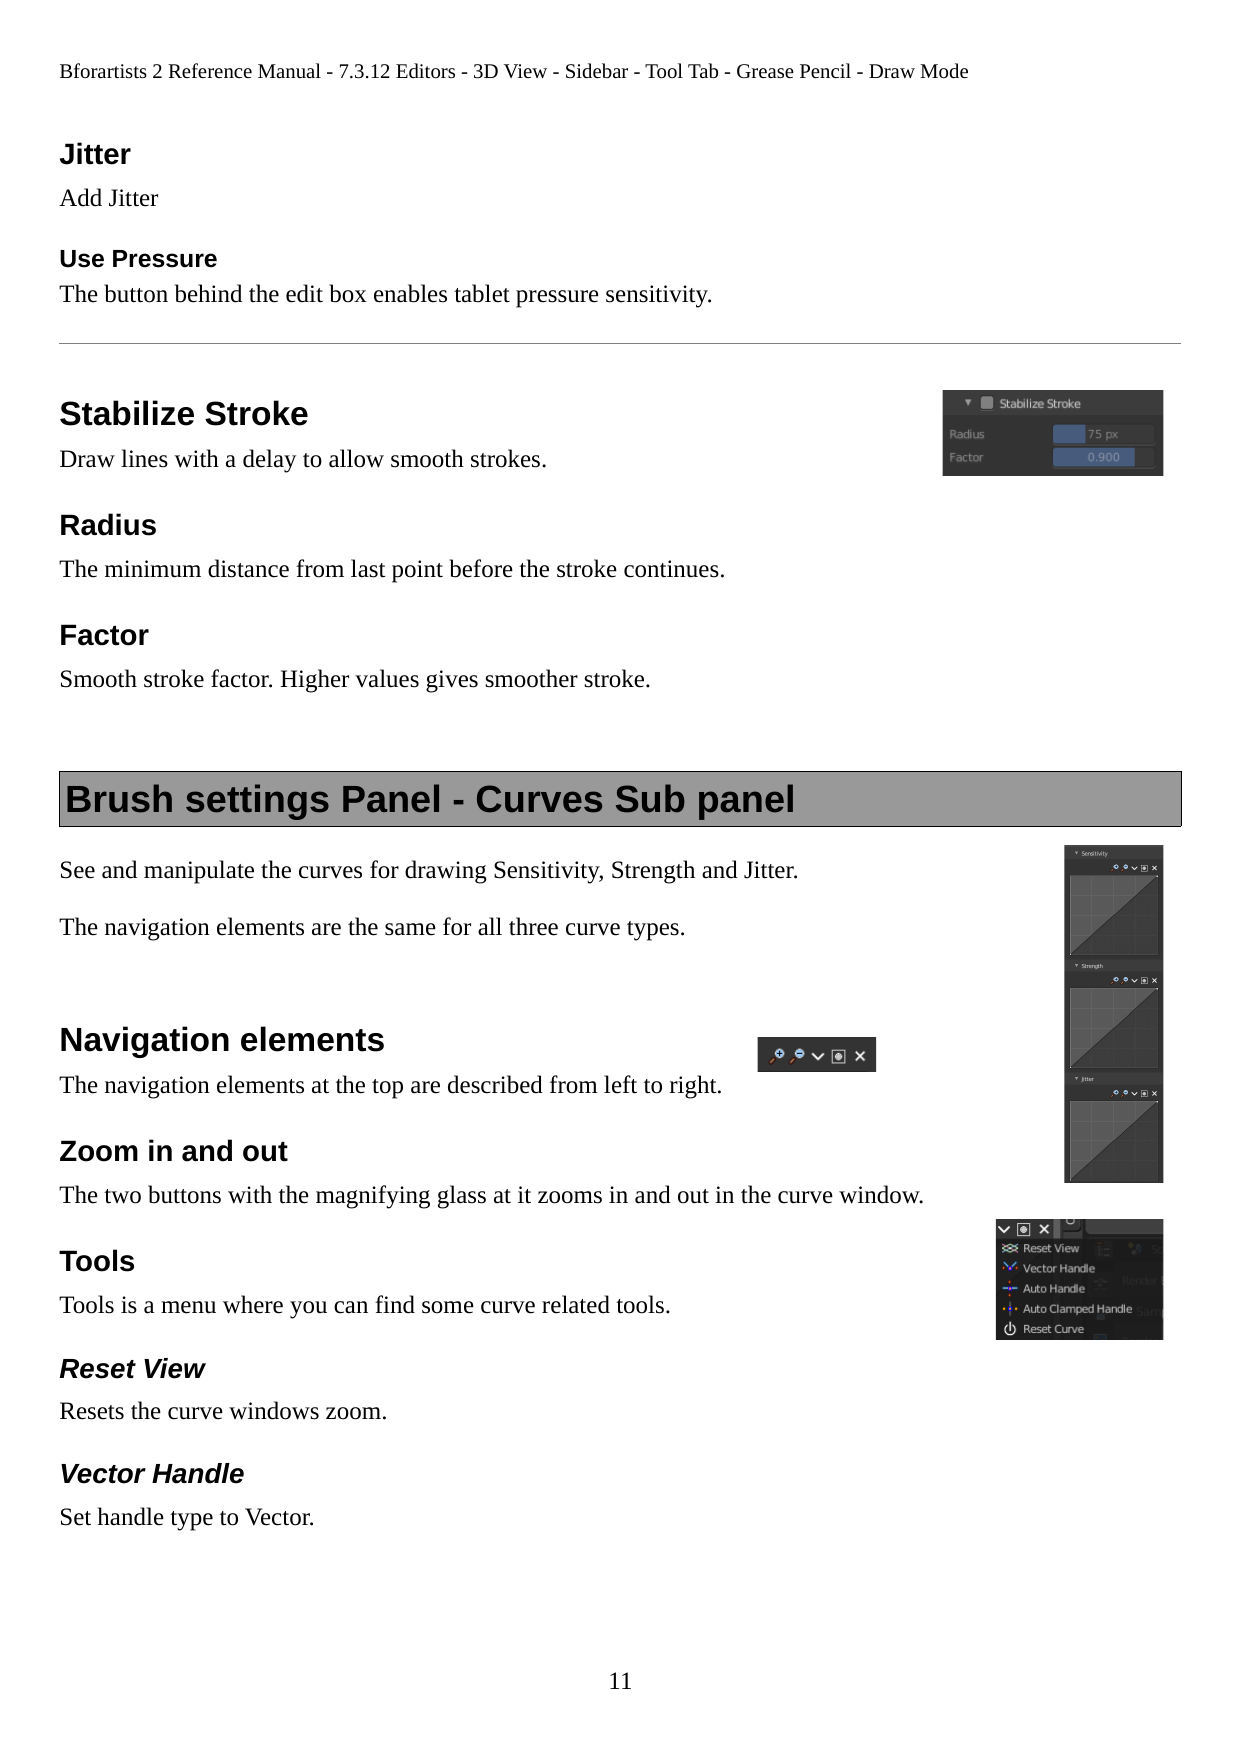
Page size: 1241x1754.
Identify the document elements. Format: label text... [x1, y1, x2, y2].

text The button behind the edit box enables tablet pressure sensitivity. [59, 279, 1181, 308]
picture [1064, 845, 1164, 1183]
picture [995, 1219, 1164, 1340]
subtitle Use Pressure [59, 244, 1181, 273]
text The minimum distance from last point before the stroke continues. [59, 554, 1181, 583]
subtitle Stabilize Stroke [59, 393, 942, 432]
text Draw lines with a delay to allow smooth strokes. [59, 444, 942, 473]
subtitle Factor [59, 618, 1181, 652]
subtitle Radius [59, 508, 1181, 542]
text Smooth stroke factor. Higher values gives smoother stroke. [59, 664, 1181, 693]
subtitle Navigation elements [59, 1019, 1064, 1058]
picture [757, 1037, 877, 1072]
text Resets the curve windows zoom. [59, 1396, 1181, 1425]
subtitle [1164, 1244, 1181, 1278]
text The two buttons with the magnifying glass at it zooms in and out in the curve window. [59, 1181, 1181, 1209]
text Set handle type to Vector. [59, 1502, 1181, 1531]
subtitle Tools [59, 1244, 995, 1278]
subtitle [1164, 1134, 1181, 1168]
subtitle Jitter [59, 137, 1181, 170]
text The navigation elements at the top are described from left to right. [59, 1071, 1064, 1099]
subtitle Vector Handle [59, 1458, 1181, 1490]
subtitle Reset View [59, 1352, 1181, 1384]
subtitle [1164, 393, 1181, 432]
subtitle Zoom in and out [59, 1134, 1064, 1168]
text The navigation elements are the same for all three curve types. [59, 912, 1064, 941]
text Add Jitter [59, 183, 1181, 212]
text Tools is a menu where you can find some curve related tools. [59, 1290, 995, 1319]
subtitle [1164, 1019, 1181, 1058]
table_header Brush settings Panel - Curves Sub panel [60, 772, 1181, 826]
picture [942, 390, 1164, 476]
text See and manipulate the curves for drawing Sensitivity, Strength and Jitter. [59, 855, 1064, 884]
